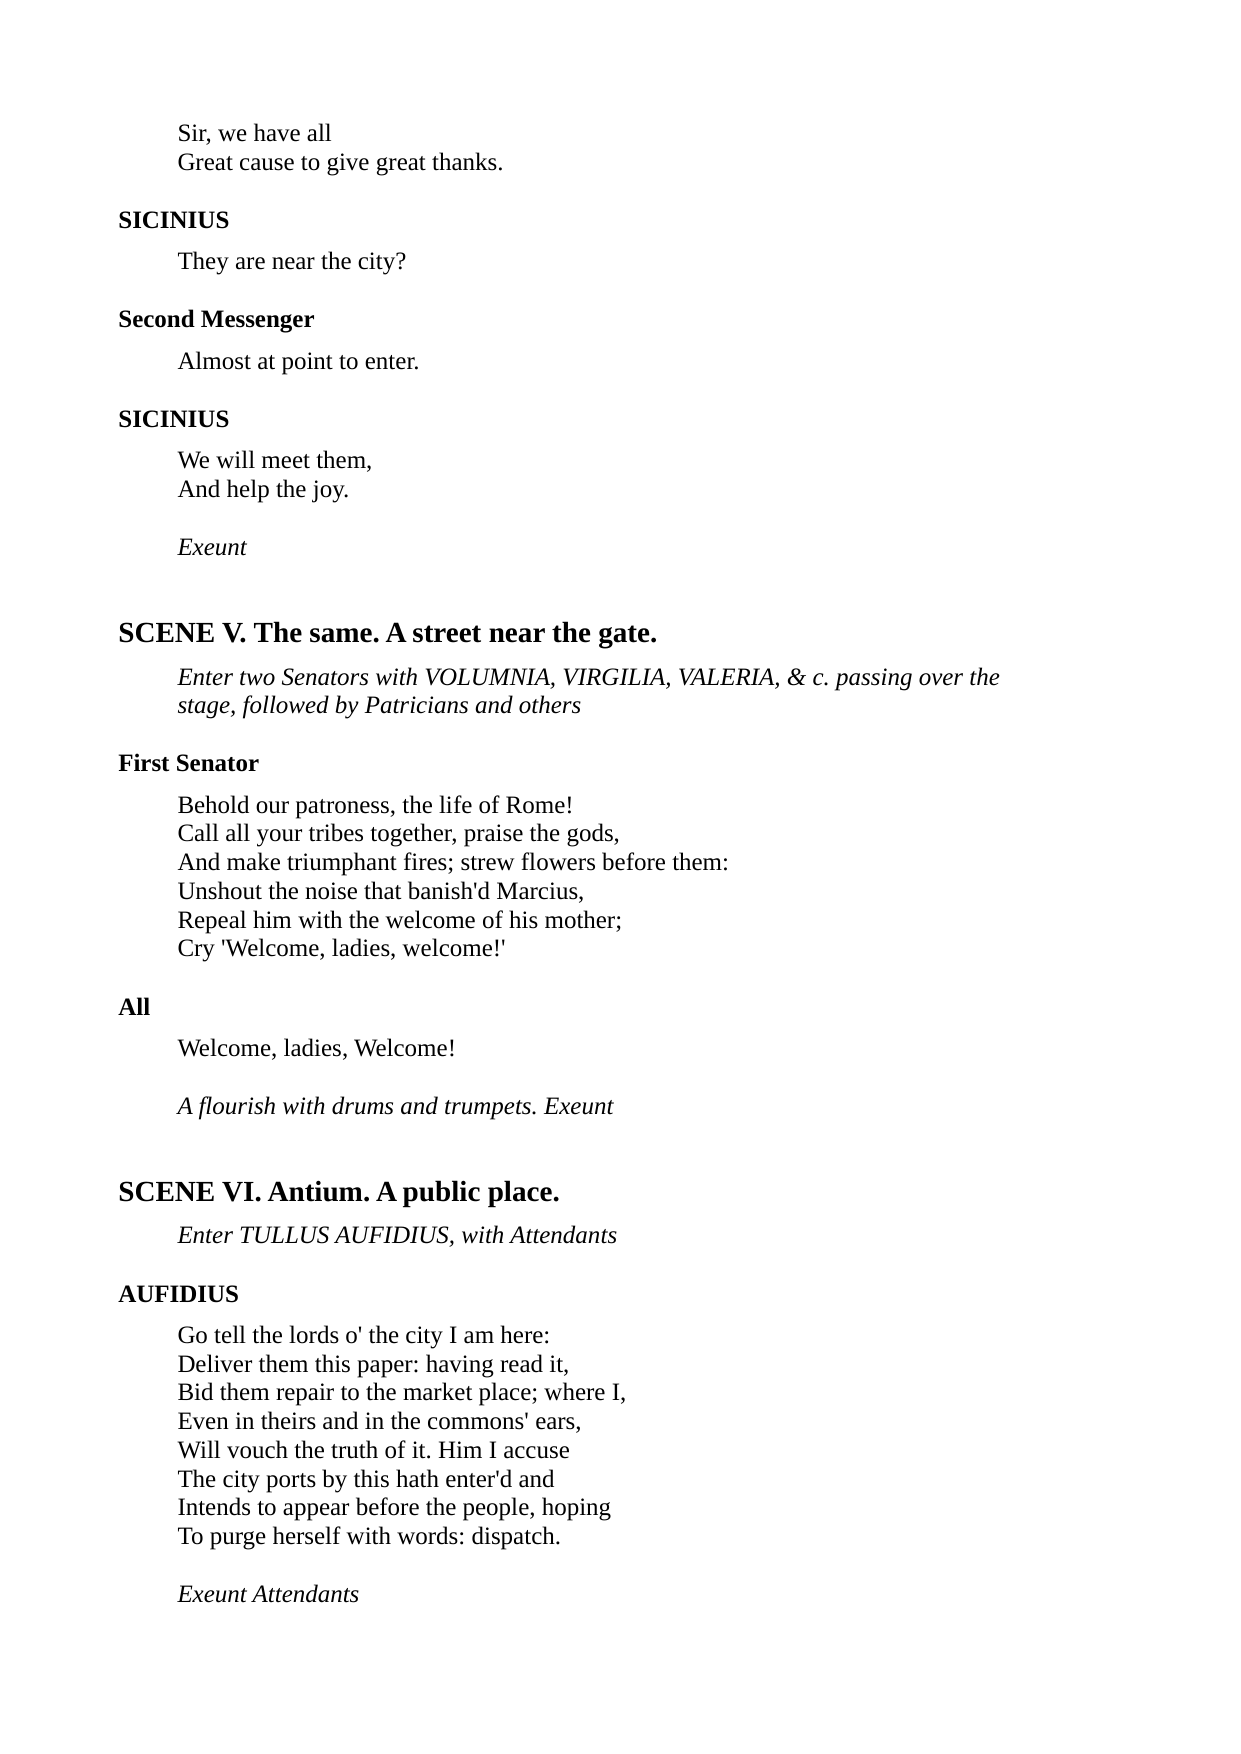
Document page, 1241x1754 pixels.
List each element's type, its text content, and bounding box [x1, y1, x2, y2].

text Exeunt Attendants [177, 1579, 1063, 1608]
text AUFIDIUS [118, 1279, 1122, 1307]
subtitle SCENE V. The same. A street near the gate. [118, 616, 1122, 649]
text Welcome, ladies, Welcome! [177, 1033, 1063, 1062]
text SICINIUS [118, 205, 1122, 234]
text Enter two Senators with VOLUMNIA, VIRGILIA, VALERIA, & c. passing over the stage, followed by Patricians and others [177, 662, 1063, 719]
text Second Messenger [118, 304, 1122, 333]
text Sir, we have all Great cause to give great thanks. [177, 118, 1063, 176]
text All [118, 992, 1122, 1021]
text First Senator [118, 748, 1122, 777]
text Almost at point to enter. [177, 346, 1063, 374]
text SICINIUS [118, 404, 1122, 433]
text They are near the city? [177, 246, 1063, 275]
text Behold our patroness, the life of Rome! Call all your tribes together, praise the gods, And make triumphant fires; strew flowers before them: Unshout the noise that banish'd Marcius, Repeal him with the welcome of his mother; Cry 'Welcome, ladies, welcome!' [177, 790, 1063, 962]
subtitle SCENE VI. Antium. A public place. [118, 1174, 1122, 1208]
text Exeunt [177, 532, 1063, 561]
text A flourish with drums and trumpets. Exeunt [177, 1091, 1063, 1120]
text We will meet them, And help the joy. [177, 445, 1063, 503]
text Go tell the lords o' the city I am here: Deliver them this paper: having read it, Bid them repair to the market place; where I, Even in theirs and in the commons' ears, Will vouch the truth of it. Him I accuse The city ports by this hath enter'd and Intends to appear before the people, hoping To purge herself with words: dispatch. [177, 1320, 1063, 1550]
text Enter TULLUS AUFIDIUS, with Attendants [177, 1221, 1063, 1249]
